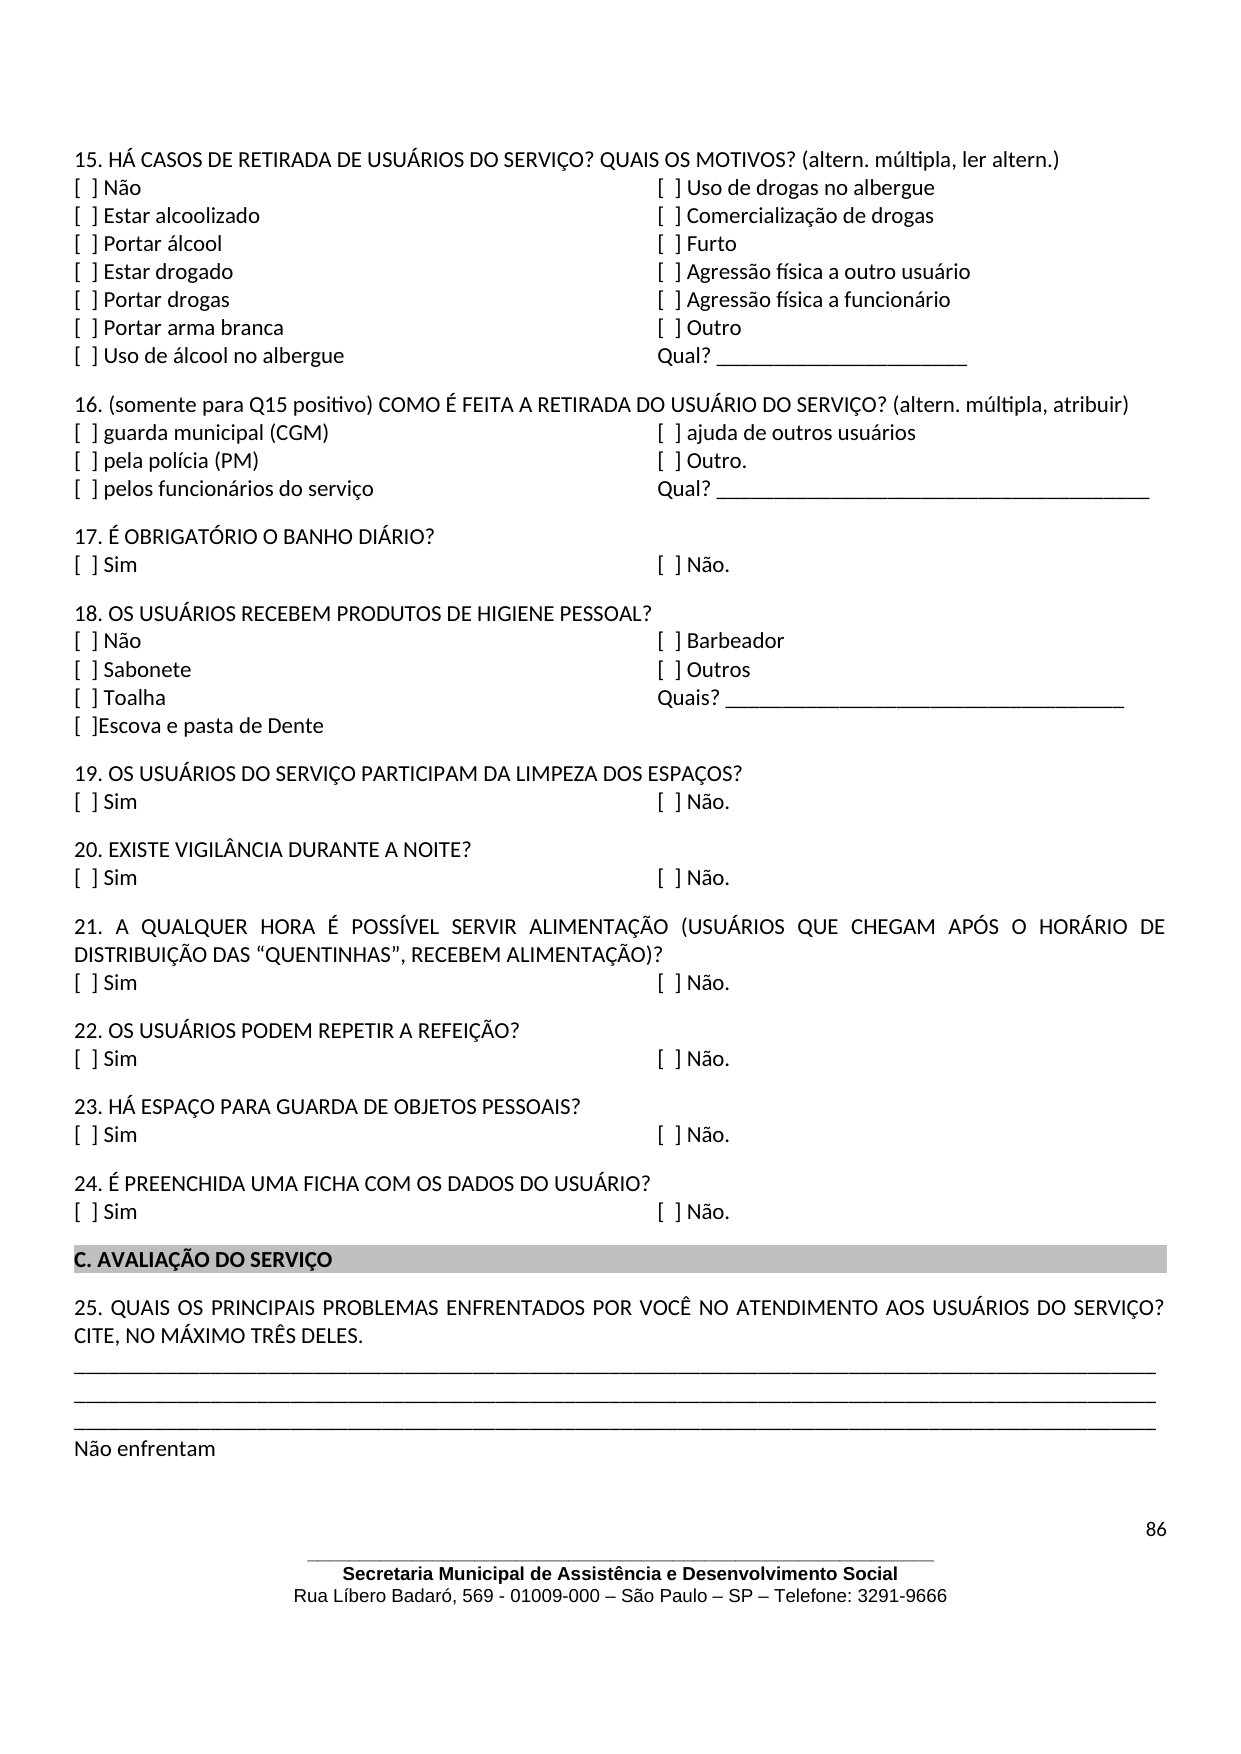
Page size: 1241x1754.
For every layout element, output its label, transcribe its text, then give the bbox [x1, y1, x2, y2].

text 17. É OBRIGATÓRIO O BANHO DIÁRIO? [74, 522, 1167, 550]
text [ ] Não [74, 173, 583, 201]
text [ ] Sim [74, 1121, 583, 1148]
text [ ] Uso de drogas no albergue [657, 173, 1167, 201]
text [ ] pela polícia (PM) [74, 446, 583, 474]
text 21. A QUALQUER HORA É POSSÍVEL SERVIR ALIMENTAÇÃO (USUÁRIOS QUE CHEGAM APÓS O HORÁRIO DE DISTRIBUIÇÃO DAS “QUENTINHAS”, RECEBEM ALIMENTAÇÃO)? [74, 912, 1167, 968]
text 23. HÁ ESPAÇO PARA GUARDA DE OBJETOS PESSOAIS? [74, 1092, 1167, 1121]
text 15. HÁ CASOS DE RETIRADA DE USUÁRIOS DO SERVIÇO? QUAIS OS MOTIVOS? (altern. múltipla, ler altern.) [74, 145, 1167, 173]
text [ ] Não. [657, 968, 1167, 996]
text [ ] Sim [74, 787, 583, 815]
text [ ] Furto [657, 229, 1167, 257]
text [ ] pelos funcionários do serviço [74, 474, 583, 502]
text [ ] Estar alcoolizado [74, 201, 583, 229]
text [ ] Comercialização de drogas [657, 201, 1167, 229]
text [ ] Portar arma branca [74, 313, 583, 342]
text [ ] Outro. [657, 446, 1167, 474]
text [ ] Sim [74, 1044, 583, 1072]
text [ ] guarda municipal (CGM) [74, 418, 583, 446]
text [ ] Portar álcool [74, 229, 583, 257]
text 24. É PREENCHIDA UMA FICHA COM OS DADOS DO USUÁRIO? [74, 1169, 1167, 1197]
text [ ] Não. [657, 1044, 1167, 1072]
text [ ] Barbeador [657, 627, 1167, 655]
text _____________________________________________________________________________________________________________________________________________________________________________________________________________________________________________________________________________________________ [74, 1349, 1167, 1434]
text [ ]Escova e pasta de Dente [74, 711, 583, 739]
text [ ] ajuda de outros usuários [657, 418, 1167, 446]
text [ ] Agressão física a funcionário [657, 286, 1167, 313]
text [ ] Sim [74, 968, 583, 996]
text 16. (somente para Q15 positivo) COMO É FEITA A RETIRADA DO USUÁRIO DO SERVIÇO? (altern. múltipla, atribuir) [74, 390, 1167, 418]
text [ ] Não [74, 627, 583, 655]
text [ ] Não. [657, 787, 1167, 815]
text C. AVALIAÇÃO DO SERVIÇO [74, 1245, 1167, 1273]
text [ ] Toalha [74, 683, 583, 711]
text [ ] Outros [657, 655, 1167, 683]
text 20. EXISTE VIGILÂNCIA DURANTE A NOITE? [74, 835, 1167, 863]
text [ ] Sabonete [74, 655, 583, 683]
text [ ] Sim [74, 863, 583, 891]
text Quais? ___________________________________ [657, 683, 1167, 711]
text 22. OS USUÁRIOS PODEM REPETIR A REFEIÇÃO? [74, 1016, 1167, 1044]
text [ ] Outro [657, 313, 1167, 342]
text [ ] Portar drogas [74, 286, 583, 313]
text [ ] Sim [74, 1197, 583, 1225]
text [ ] Agressão física a outro usuário [657, 257, 1167, 286]
text [ ] Não. [657, 863, 1167, 891]
text 18. OS USUÁRIOS RECEBEM PRODUTOS DE HIGIENE PESSOAL? [74, 599, 1167, 627]
text [ ] Não. [657, 1197, 1167, 1225]
text [ ] Uso de álcool no albergue [74, 342, 583, 369]
text 19. OS USUÁRIOS DO SERVIÇO PARTICIPAM DA LIMPEZA DOS ESPAÇOS? [74, 759, 1167, 787]
text Não enfrentam [74, 1434, 1167, 1462]
text Qual? ______________________________________ [657, 474, 1167, 502]
text [ ] Estar drogado [74, 257, 583, 286]
text 25. QUAIS OS PRINCIPAIS PROBLEMAS ENFRENTADOS POR VOCÊ NO ATENDIMENTO AOS USUÁRIOS DO SERVIÇO? CITE, NO MÁXIMO TRÊS DELES. [74, 1293, 1167, 1349]
text [ ] Não. [657, 1121, 1167, 1148]
text Qual? ______________________ [657, 342, 1167, 369]
text [ ] Sim [74, 550, 583, 578]
text [ ] Não. [657, 550, 1167, 578]
